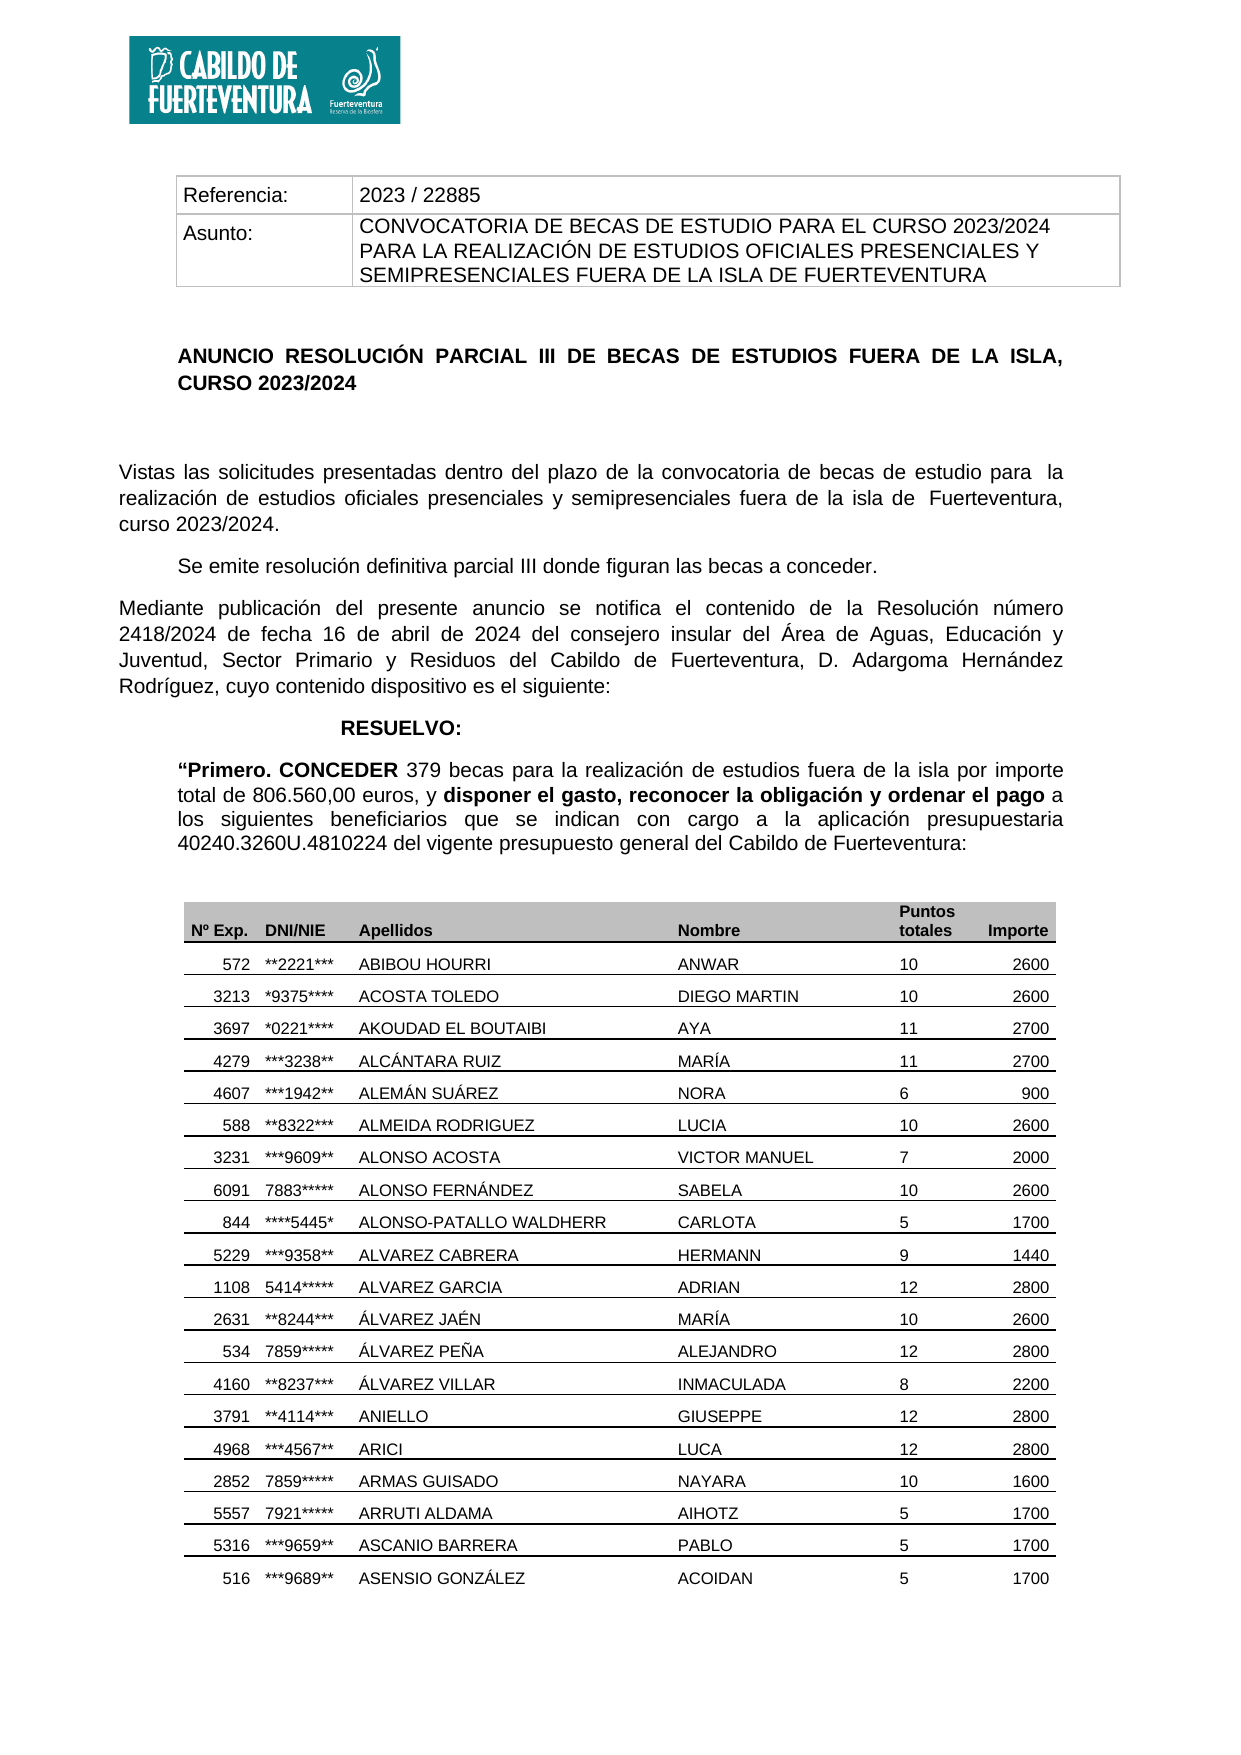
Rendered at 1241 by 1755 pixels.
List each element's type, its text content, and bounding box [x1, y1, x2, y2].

table_cell 12 [857, 1266, 972, 1297]
table_cell 2631 [184, 1298, 258, 1329]
table_cell 2800 [972, 1395, 1056, 1426]
table_cell 5414***** [258, 1266, 347, 1297]
table_cell ARMAS GUISADO [347, 1460, 643, 1491]
table_cell 2200 [972, 1363, 1056, 1394]
text Mediante publicación del presente anuncio se notifica el contenido de la Resolución número 2418/2024 de fecha 16 de abril de 2024 del consejero insular del Área de Aguas, Educación y Juventud, Sector Primario y Residuos del Cabildo de Fuerteventura, D. Adargoma Hernández Rodríguez, cuyo contenido dispositivo es el siguiente: [119, 596, 1064, 698]
table_cell CONVOCATORIA DE BECAS DE ESTUDIO PARA EL CURSO 2023/2024 PARA LA REALIZACIÓN DE ESTUDIOS OFICIALES PRESENCIALES Y SEMIPRESENCIALES FUERA DE LA ISLA DE FUERTEVENTURA [353, 215, 1119, 286]
table_cell 2800 [972, 1266, 1056, 1297]
table_cell ALONSO FERNÁNDEZ [347, 1169, 643, 1200]
table_cell 4607 [184, 1072, 258, 1103]
table_cell ***9689** [258, 1557, 347, 1596]
table_cell MARÍA [643, 1040, 857, 1070]
table_cell 3697 [184, 1007, 258, 1038]
table_cell 10 [857, 1169, 972, 1200]
table_header Importe [972, 902, 1056, 941]
table_cell 4160 [184, 1363, 258, 1394]
table_cell ALCÁNTARA RUIZ [347, 1040, 643, 1070]
table_cell 572 [184, 943, 258, 973]
table_cell 11 [857, 1007, 972, 1038]
table_cell 3791 [184, 1395, 258, 1426]
table_cell ACOIDAN [643, 1557, 857, 1596]
table_cell SABELA [643, 1169, 857, 1200]
table_cell Asunto: [177, 215, 352, 286]
table_cell **2221*** [258, 943, 347, 973]
table_cell AKOUDAD EL BOUTAIBI [347, 1007, 643, 1038]
table_cell 6 [857, 1072, 972, 1103]
table_cell ***9609** [258, 1137, 347, 1167]
table_cell 1108 [184, 1266, 258, 1297]
table_cell 5557 [184, 1492, 258, 1523]
table_cell 6091 [184, 1169, 258, 1200]
table_cell NAYARA [643, 1460, 857, 1491]
table_cell **8322*** [258, 1104, 347, 1135]
table_cell 900 [972, 1072, 1056, 1103]
table_cell 1700 [972, 1201, 1056, 1232]
table_cell MARÍA [643, 1298, 857, 1329]
table_cell 7859***** [258, 1331, 347, 1361]
table_cell ALONSO ACOSTA [347, 1137, 643, 1167]
table_header DNI/NIE [258, 902, 347, 941]
table_cell 7883***** [258, 1169, 347, 1200]
table_cell 2600 [972, 1104, 1056, 1135]
table_cell ALVAREZ CABRERA [347, 1234, 643, 1264]
table_cell 2600 [972, 975, 1056, 1006]
text “Primero. CONCEDER 379 becas para la realización de estudios fuera de la isla por importe total de 806.560,00 euros, y disponer el gasto, reconocer la obligación y ordenar el pago a los siguientes beneficiarios que se indican con cargo a la aplicación presupuestaria 40240.3260U.4810224 del vigente presupuesto general del Cabildo de Fuerteventura: [177, 758, 1064, 855]
table_cell 12 [857, 1395, 972, 1426]
table_cell **8237*** [258, 1363, 347, 1394]
table_cell 11 [857, 1040, 972, 1070]
table_header Referencia: [177, 177, 352, 213]
table_cell ***3238** [258, 1040, 347, 1070]
table_cell ACOSTA TOLEDO [347, 975, 643, 1006]
table_cell 534 [184, 1331, 258, 1361]
table_cell ÁLVAREZ VILLAR [347, 1363, 643, 1394]
table_cell 4968 [184, 1428, 258, 1458]
table_header Nº Exp. [184, 902, 258, 941]
table_cell 8 [857, 1363, 972, 1394]
table_cell 5 [857, 1492, 972, 1523]
table_cell ABIBOU HOURRI [347, 943, 643, 973]
table_cell ADRIAN [643, 1266, 857, 1297]
table_cell 9 [857, 1234, 972, 1264]
table_cell 10 [857, 975, 972, 1006]
table_header Nombre [643, 902, 857, 941]
table_cell CARLOTA [643, 1201, 857, 1232]
table_cell LUCA [643, 1428, 857, 1458]
subtitle ANUNCIO RESOLUCIÓN PARCIAL III DE BECAS DE ESTUDIOS FUERA DE LA ISLA, CURSO 2023/2024 [177, 344, 1063, 394]
text Se emite resolución definitiva parcial III donde figuran las becas a conceder. [177, 554, 1132, 578]
table_cell 2852 [184, 1460, 258, 1491]
table_cell ALMEIDA RODRIGUEZ [347, 1104, 643, 1135]
table_cell 5 [857, 1525, 972, 1555]
table_header 2023 / 22885 [353, 177, 1119, 213]
table_cell 7859***** [258, 1460, 347, 1491]
table_cell 2700 [972, 1007, 1056, 1038]
table_cell ANWAR [643, 943, 857, 973]
table_cell 1700 [972, 1557, 1056, 1596]
table_cell 1440 [972, 1234, 1056, 1264]
table_cell 3213 [184, 975, 258, 1006]
table_cell 1700 [972, 1525, 1056, 1555]
table_cell 2800 [972, 1331, 1056, 1361]
table_cell AYA [643, 1007, 857, 1038]
table_cell **4114*** [258, 1395, 347, 1426]
table_cell VICTOR MANUEL [643, 1137, 857, 1167]
table_cell ÁLVAREZ JAÉN [347, 1298, 643, 1329]
table_cell 10 [857, 943, 972, 973]
table_cell 5316 [184, 1525, 258, 1555]
subtitle RESUELVO: [119, 716, 684, 740]
table_cell 12 [857, 1428, 972, 1458]
table_cell ALEJANDRO [643, 1331, 857, 1361]
table_header Apellidos [347, 902, 643, 941]
table_cell **8244*** [258, 1298, 347, 1329]
table_header Puntos totales [857, 902, 972, 941]
table_cell INMACULADA [643, 1363, 857, 1394]
table_cell 2800 [972, 1428, 1056, 1458]
table_cell ****5445* [258, 1201, 347, 1232]
table_cell 5 [857, 1557, 972, 1596]
table_cell ***4567** [258, 1428, 347, 1458]
table_cell 1600 [972, 1460, 1056, 1491]
table_cell HERMANN [643, 1234, 857, 1264]
table_cell *0221**** [258, 1007, 347, 1038]
text Vistas las solicitudes presentadas dentro del plazo de la convocatoria de becas de estudio para la realización de estudios oficiales presenciales y semipresenciales fuera de la isla de Fuerteventura, curso 2023/2024. [119, 460, 1064, 535]
table_cell 3231 [184, 1137, 258, 1167]
table_cell 5229 [184, 1234, 258, 1264]
table_cell ALEMÁN SUÁREZ [347, 1072, 643, 1103]
table_cell ***9358** [258, 1234, 347, 1264]
table_cell ALVAREZ GARCIA [347, 1266, 643, 1297]
table_cell AIHOTZ [643, 1492, 857, 1523]
table_cell ANIELLO [347, 1395, 643, 1426]
table_cell 7 [857, 1137, 972, 1167]
table_cell 10 [857, 1298, 972, 1329]
table_cell 2600 [972, 1169, 1056, 1200]
table_cell 12 [857, 1331, 972, 1361]
table_cell 5 [857, 1201, 972, 1232]
table_cell ASCANIO BARRERA [347, 1525, 643, 1555]
table_cell 7921***** [258, 1492, 347, 1523]
table_cell PABLO [643, 1525, 857, 1555]
table_cell ***1942** [258, 1072, 347, 1103]
table_cell ASENSIO GONZÁLEZ [347, 1557, 643, 1596]
table_cell 4279 [184, 1040, 258, 1070]
table_cell GIUSEPPE [643, 1395, 857, 1426]
table_cell 1700 [972, 1492, 1056, 1523]
table_cell 516 [184, 1557, 258, 1596]
table_cell ARRUTI ALDAMA [347, 1492, 643, 1523]
table_cell 2600 [972, 1298, 1056, 1329]
table_cell DIEGO MARTIN [643, 975, 857, 1006]
table_cell *9375**** [258, 975, 347, 1006]
table_cell 844 [184, 1201, 258, 1232]
table_cell ÁLVAREZ PEÑA [347, 1331, 643, 1361]
table_cell ALONSO-PATALLO WALDHERR [347, 1201, 643, 1232]
table_cell LUCIA [643, 1104, 857, 1135]
table_cell ***9659** [258, 1525, 347, 1555]
table_cell 2000 [972, 1137, 1056, 1167]
table_cell 2700 [972, 1040, 1056, 1070]
table_cell 10 [857, 1460, 972, 1491]
table_cell 588 [184, 1104, 258, 1135]
table_cell ARICI [347, 1428, 643, 1458]
table_cell NORA [643, 1072, 857, 1103]
table_cell 10 [857, 1104, 972, 1135]
table_cell 2600 [972, 943, 1056, 973]
